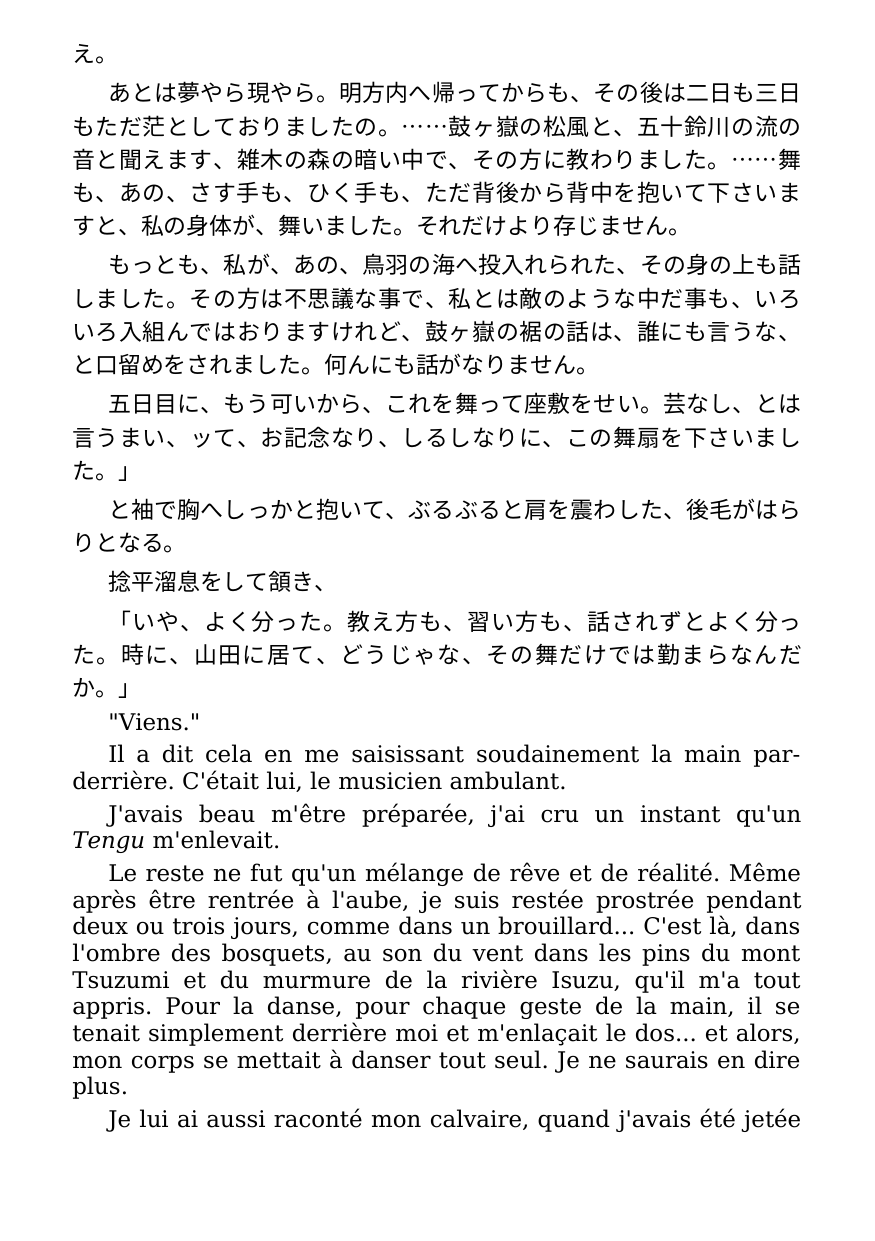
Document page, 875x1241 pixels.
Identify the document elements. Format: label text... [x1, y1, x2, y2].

text 「いや、よく分った。教え方も、習い方も、話されずとよく分った。時に、山田に居て、どうじゃな、その舞だけでは勤まらなんだか。」 [72, 603, 802, 703]
text "Viens." [72, 709, 802, 736]
text え。 [72, 36, 802, 69]
text J'avais beau m'être préparée, j'ai cru un instant qu'un Tengu m'enlevait. [72, 801, 802, 854]
text 五日目に、もう可いから、これを舞って座敷をせい。芸なし、とは言うまい、ッて、お記念なり、しるしなりに、この舞扇を下さいました。」 [72, 386, 802, 486]
text Le reste ne fut qu'un mélange de rêve et de réalité. Même après être rentrée à l'aube, je suis restée prostrée pendant deux ou trois jours, comme dans un brouillard... C'est là, dans l'ombre des bosquets, au son du vent dans les pins du mont Tsuzumi et du murmure de la rivière Isuzu, qu'il m'a tout appris. Pour la danse, pour chaque geste de la main, il se tenait simplement derrière moi et m'enlaçait le dos... et alors, mon corps se mettait à danser tout seul. Je ne saurais en dire plus. [72, 860, 802, 1100]
text Il a dit cela en me saisissant soudainement la main par-derrière. C'était lui, le musicien ambulant. [72, 742, 802, 795]
text Je lui ai aussi raconté mon calvaire, quand j'avais été jetée [72, 1106, 802, 1133]
text と袖で胸へしっかと抱いて、ぶるぶると肩を震わした、後毛がはらりとなる。 [72, 492, 802, 558]
text 捻平溜息をして頷き、 [72, 564, 802, 597]
text あとは夢やら現やら。明方内へ帰ってからも、その後は二日も三日もただ茫としておりましたの。……鼓ヶ嶽の松風と、五十鈴川の流の音と聞えます、雑木の森の暗い中で、その方に教わりました。……舞も、あの、さす手も、ひく手も、ただ背後から背中を抱いて下さいますと、私の身体が、舞いました。それだけより存じません。 [72, 75, 802, 241]
text もっとも、私が、あの、鳥羽の海へ投入れられた、その身の上も話しました。その方は不思議な事で、私とは敵のような中だ事も、いろいろ入組んではおりますけれど、鼓ヶ嶽の裾の話は、誰にも言うな、と口留めをされました。何んにも話がなりません。 [72, 247, 802, 380]
